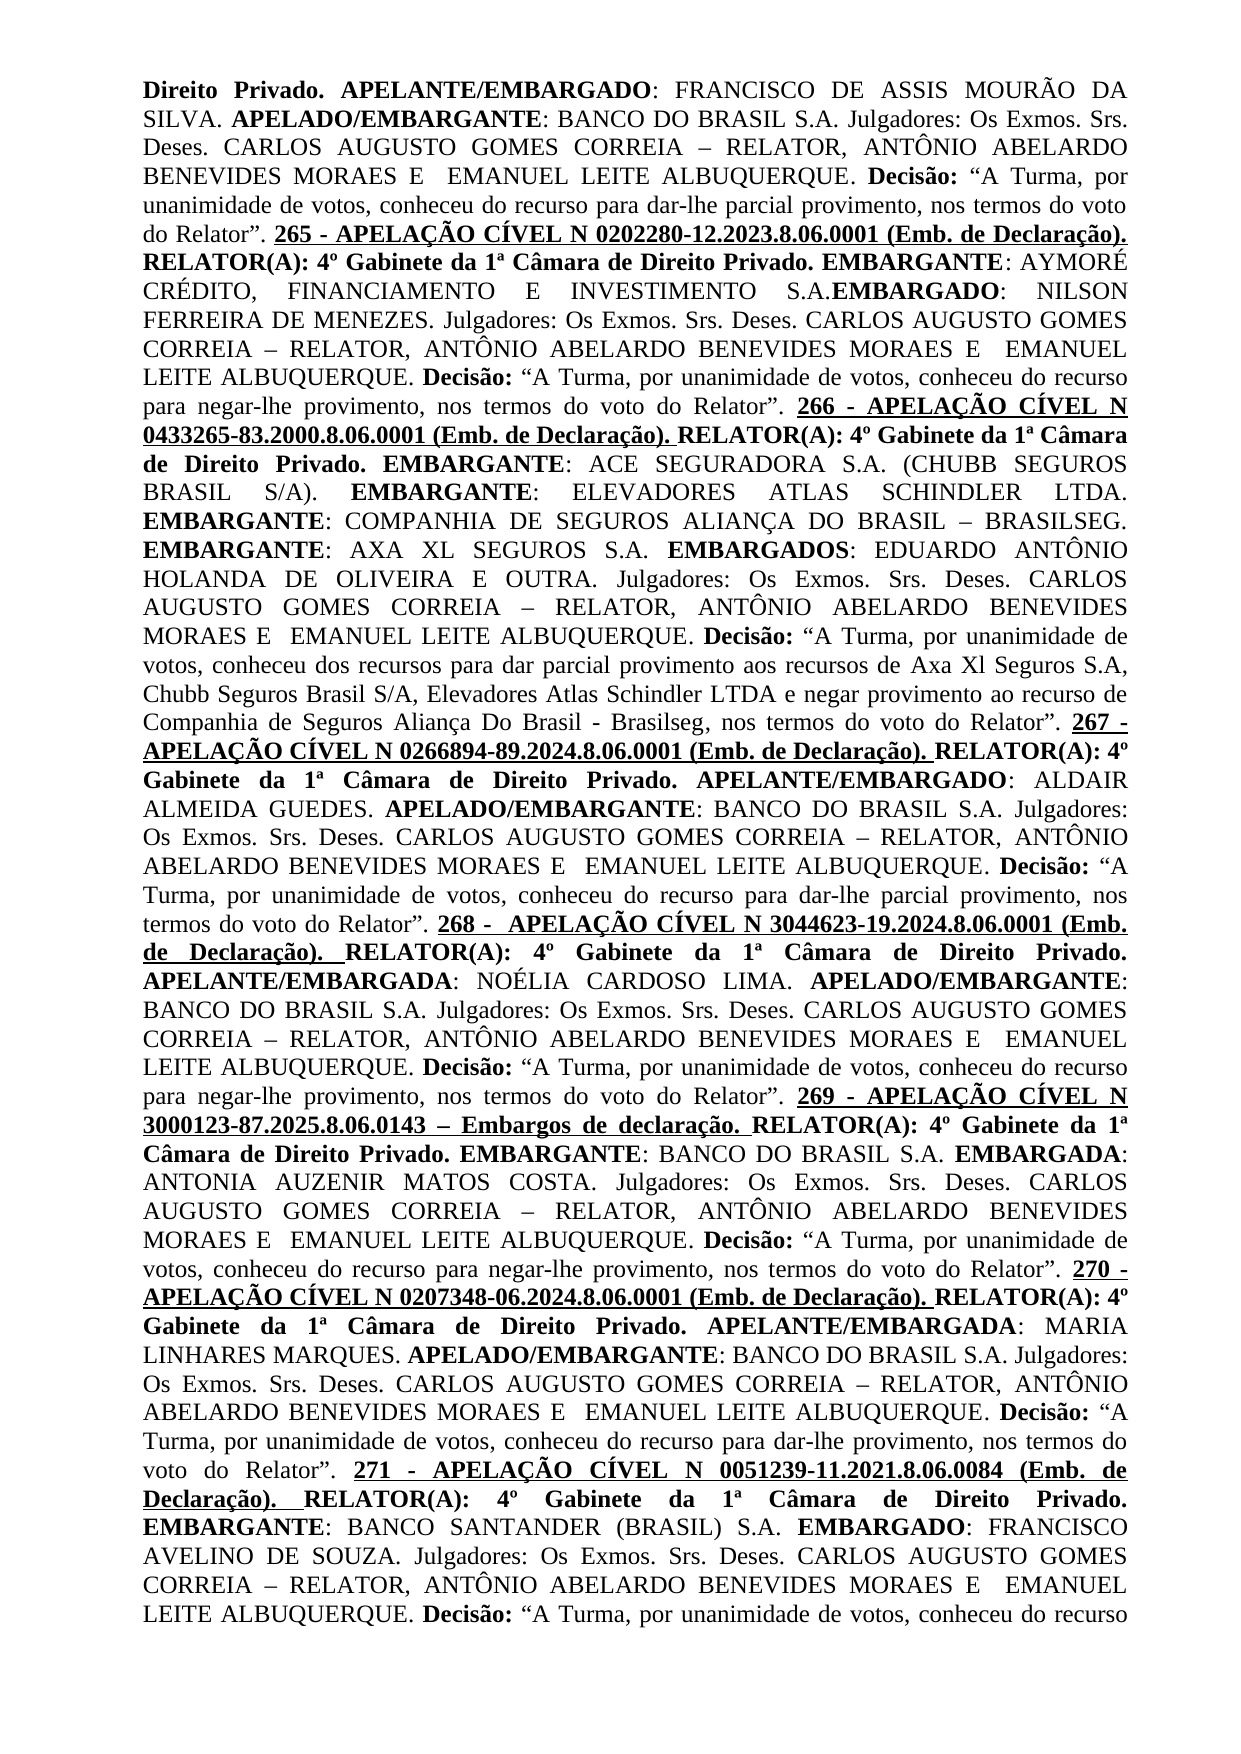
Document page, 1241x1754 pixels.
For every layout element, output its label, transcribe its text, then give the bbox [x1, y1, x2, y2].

text Direito Privado. APELANTE/EMBARGADO: FRANCISCO DE ASSIS MOURÃO DA SILVA. APELADO/EMBARGANTE: BANCO DO BRASIL S.A. Julgadores: Os Exmos. Srs. Deses. CARLOS AUGUSTO GOMES CORREIA – RELATOR, ANTÔNIO ABELARDO BENEVIDES MORAES E EMANUEL LEITE ALBUQUERQUE. Decisão: “A Turma, por unanimidade de votos, conheceu do recurso para dar-lhe parcial provimento, nos termos do voto do Relator”. 265 - APELAÇÃO CÍVEL N 0202280-12.2023.8.06.0001 (Emb. de Declaração). RELATOR(A): 4º Gabinete da 1ª Câmara de Direito Privado. EMBARGANTE: AYMORÉ CRÉDITO, FINANCIAMENTO E INVESTIMENTO S.A.EMBARGADO: NILSON FERREIRA DE MENEZES. Julgadores: Os Exmos. Srs. Deses. CARLOS AUGUSTO GOMES CORREIA – RELATOR, ANTÔNIO ABELARDO BENEVIDES MORAES E EMANUEL LEITE ALBUQUERQUE. Decisão: “A Turma, por unanimidade de votos, conheceu do recurso para negar-lhe provimento, nos termos do voto do Relator”. 266 - APELAÇÃO CÍVEL N 0433265-83.2000.8.06.0001 (Emb. de Declaração). RELATOR(A): 4º Gabinete da 1ª Câmara de Direito Privado. EMBARGANTE: ACE SEGURADORA S.A. (CHUBB SEGUROS BRASIL S/A). EMBARGANTE: ELEVADORES ATLAS SCHINDLER LTDA. EMBARGANTE: COMPANHIA DE SEGUROS ALIANÇA DO BRASIL – BRASILSEG. EMBARGANTE: AXA XL SEGUROS S.A. EMBARGADOS: EDUARDO ANTÔNIO HOLANDA DE OLIVEIRA E OUTRA. Julgadores: Os Exmos. Srs. Deses. CARLOS AUGUSTO GOMES CORREIA – RELATOR, ANTÔNIO ABELARDO BENEVIDES MORAES E EMANUEL LEITE ALBUQUERQUE. Decisão: “A Turma, por unanimidade de votos, conheceu dos recursos para dar parcial provimento aos recursos de Axa Xl Seguros S.A, Chubb Seguros Brasil S/A, Elevadores Atlas Schindler LTDA e negar provimento ao recurso de Companhia de Seguros Aliança Do Brasil - Brasilseg, nos termos do voto do Relator”. 267 - APELAÇÃO CÍVEL N 0266894-89.2024.8.06.0001 (Emb. de Declaração). RELATOR(A): 4º Gabinete da 1ª Câmara de Direito Privado. APELANTE/EMBARGADO: ALDAIR ALMEIDA GUEDES. APELADO/EMBARGANTE: BANCO DO BRASIL S.A. Julgadores: Os Exmos. Srs. Deses. CARLOS AUGUSTO GOMES CORREIA – RELATOR, ANTÔNIO ABELARDO BENEVIDES MORAES E EMANUEL LEITE ALBUQUERQUE. Decisão: “A Turma, por unanimidade de votos, conheceu do recurso para dar-lhe parcial provimento, nos termos do voto do Relator”. 268 - APELAÇÃO CÍVEL N 3044623-19.2024.8.06.0001 (Emb. de Declaração). RELATOR(A): 4º Gabinete da 1ª Câmara de Direito Privado. APELANTE/EMBARGADA: NOÉLIA CARDOSO LIMA. APELADO/EMBARGANTE: BANCO DO BRASIL S.A. Julgadores: Os Exmos. Srs. Deses. CARLOS AUGUSTO GOMES CORREIA – RELATOR, ANTÔNIO ABELARDO BENEVIDES MORAES E EMANUEL LEITE ALBUQUERQUE. Decisão: “A Turma, por unanimidade de votos, conheceu do recurso para negar-lhe provimento, nos termos do voto do Relator”. 269 - APELAÇÃO CÍVEL N 3000123-87.2025.8.06.0143 – Embargos de declaração. RELATOR(A): 4º Gabinete da 1ª Câmara de Direito Privado. EMBARGANTE: BANCO DO BRASIL S.A. EMBARGADA: ANTONIA AUZENIR MATOS COSTA. Julgadores: Os Exmos. Srs. Deses. CARLOS AUGUSTO GOMES CORREIA – RELATOR, ANTÔNIO ABELARDO BENEVIDES MORAES E EMANUEL LEITE ALBUQUERQUE. Decisão: “A Turma, por unanimidade de votos, conheceu do recurso para negar-lhe provimento, nos termos do voto do Relator”. 270 - APELAÇÃO CÍVEL N 0207348-06.2024.8.06.0001 (Emb. de Declaração). RELATOR(A): 4º Gabinete da 1ª Câmara de Direito Privado. APELANTE/EMBARGADA: MARIA LINHARES MARQUES. APELADO/EMBARGANTE: BANCO DO BRASIL S.A. Julgadores: Os Exmos. Srs. Deses. CARLOS AUGUSTO GOMES CORREIA – RELATOR, ANTÔNIO ABELARDO BENEVIDES MORAES E EMANUEL LEITE ALBUQUERQUE. Decisão: “A Turma, por unanimidade de votos, conheceu do recurso para dar-lhe provimento, nos termos do voto do Relator”. 271 - APELAÇÃO CÍVEL N 0051239-11.2021.8.06.0084 (Emb. de Declaração). RELATOR(A): 4º Gabinete da 1ª Câmara de Direito Privado. EMBARGANTE: BANCO SANTANDER (BRASIL) S.A. EMBARGADO: FRANCISCO AVELINO DE SOUZA. Julgadores: Os Exmos. Srs. Deses. CARLOS AUGUSTO GOMES CORREIA – RELATOR, ANTÔNIO ABELARDO BENEVIDES MORAES E EMANUEL LEITE ALBUQUERQUE. Decisão: “A Turma, por unanimidade de votos, conheceu do recurso [143, 75, 1128, 1627]
